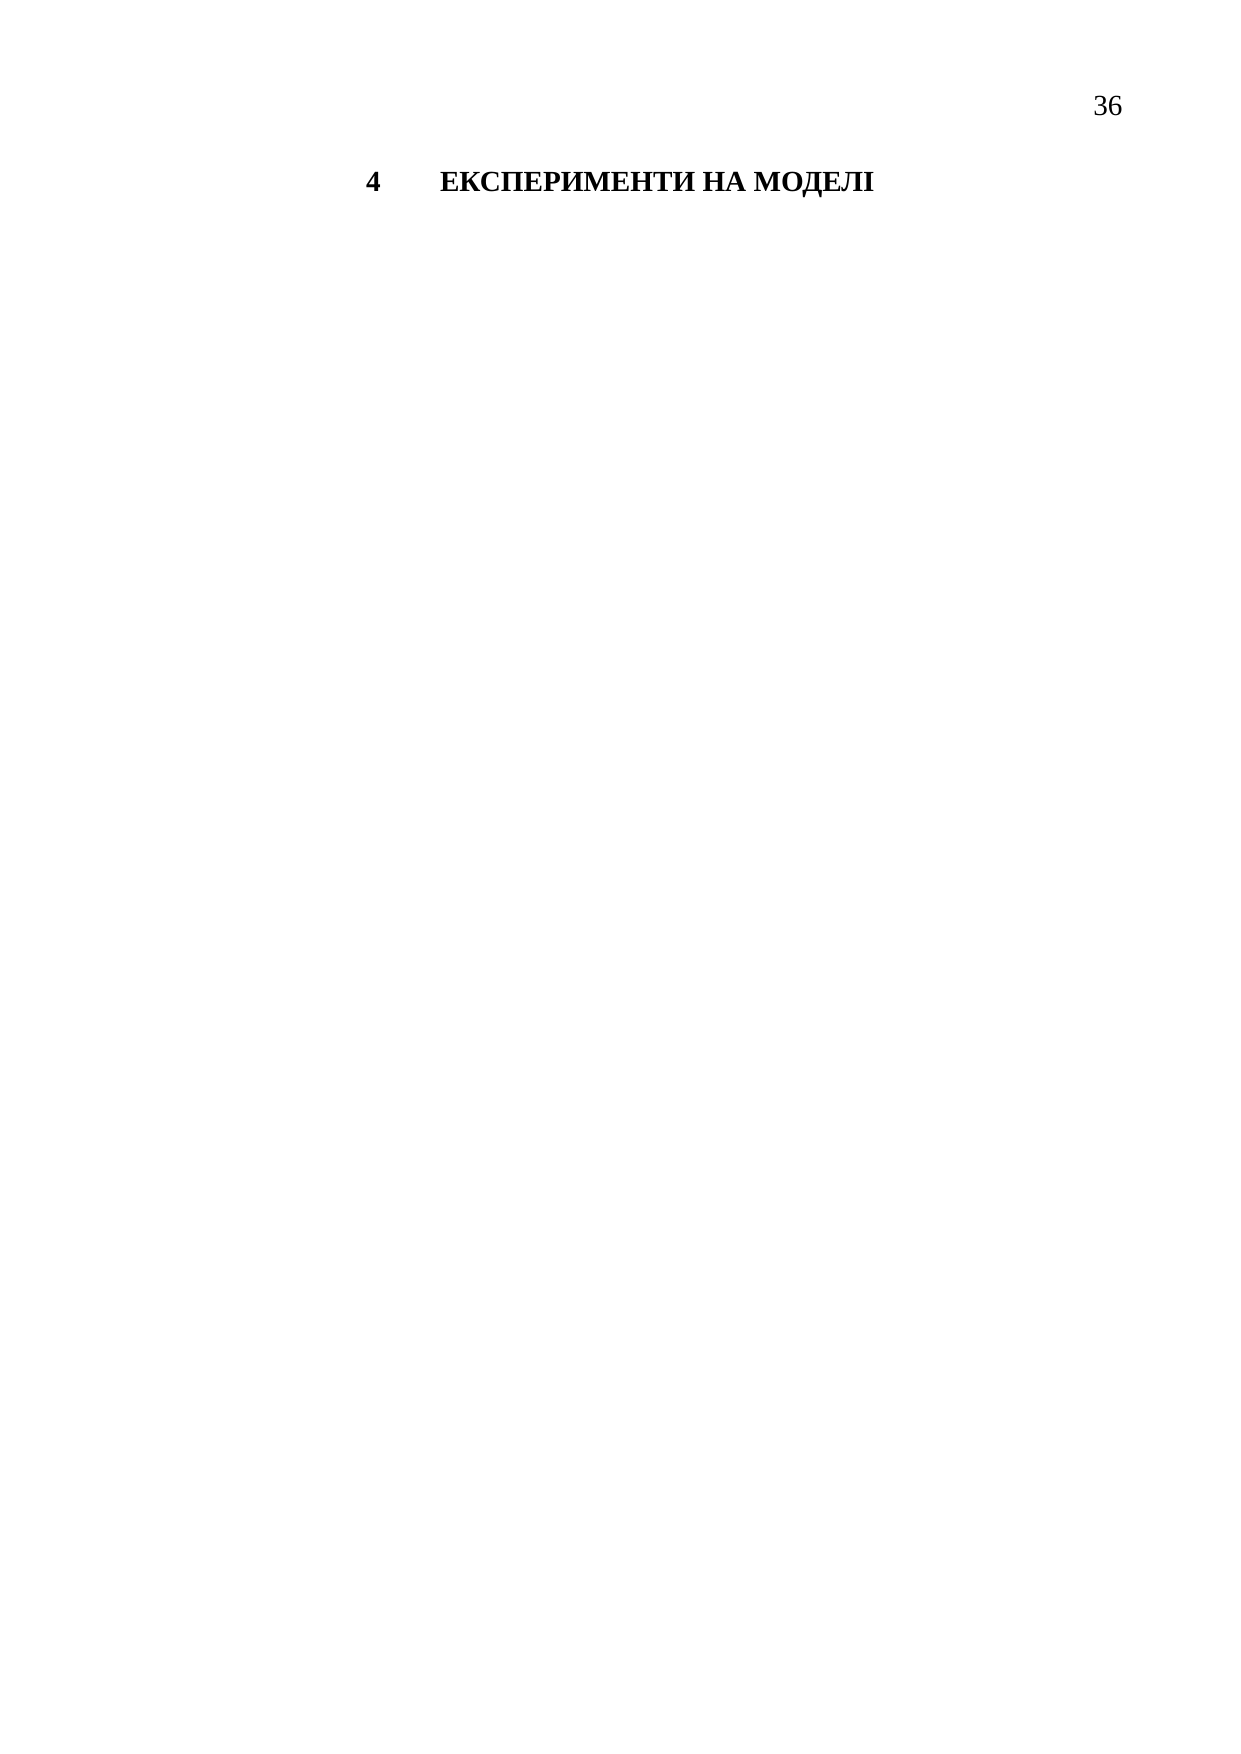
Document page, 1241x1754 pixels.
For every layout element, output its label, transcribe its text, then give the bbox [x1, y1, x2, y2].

subtitle Експерименти на моделі [118, 164, 1122, 197]
